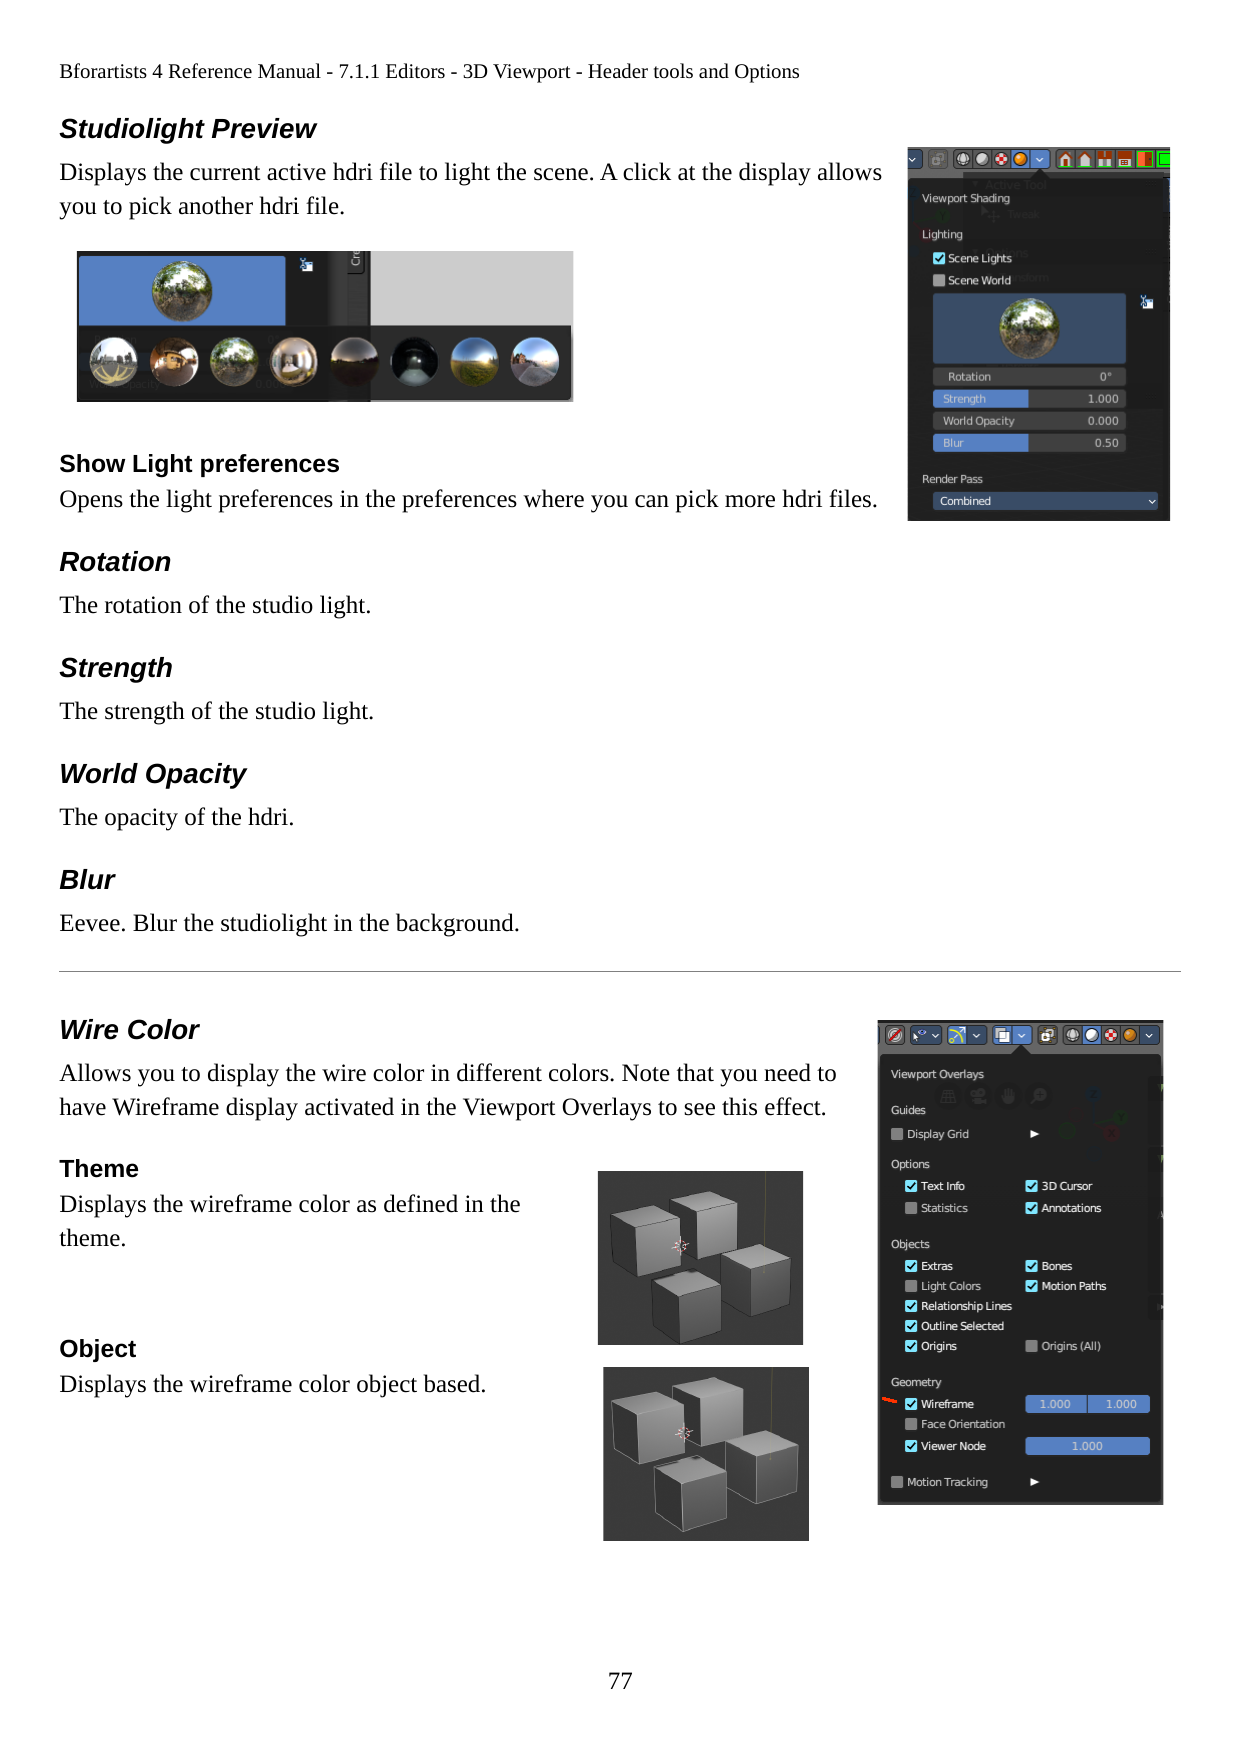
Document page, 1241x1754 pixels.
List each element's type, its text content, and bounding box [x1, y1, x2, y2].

subtitle Object [59, 1334, 877, 1362]
subtitle [1164, 1334, 1181, 1362]
text Opens the light preferences in the preferences where you can pick more hdri files. [59, 484, 907, 513]
subtitle Theme [59, 1154, 877, 1182]
text The rotation of the studio light. [59, 590, 1181, 619]
picture [76, 251, 574, 402]
subtitle Wire Color [59, 1013, 1181, 1045]
subtitle [1164, 1154, 1181, 1182]
picture [603, 1367, 809, 1541]
text [1164, 1189, 1181, 1252]
picture [907, 147, 1171, 521]
subtitle Show Light preferences [59, 449, 907, 478]
text Displays the wireframe color as defined in the theme. [59, 1189, 597, 1252]
text Eevee. Blur the studiolight in the background. [59, 908, 1181, 937]
text The opacity of the hdri. [59, 802, 1181, 831]
subtitle Blur [59, 863, 1181, 895]
picture [597, 1171, 804, 1345]
subtitle Strength [59, 652, 1181, 683]
text Displays the wireframe color object based. [59, 1369, 603, 1397]
text Displays the current active hdri file to light the scene. A click at the display allows you to pick another hdri file. [59, 157, 907, 220]
picture [877, 1020, 1164, 1505]
subtitle Rotation [59, 546, 1181, 577]
text Allows you to display the wire color in different colors. Note that you need to have Wireframe display activated in the Viewport Overlays to see this effect. [59, 1058, 877, 1121]
subtitle Studiolight Preview [59, 113, 1181, 144]
text The strength of the studio light. [59, 696, 1181, 725]
subtitle World Opacity [59, 757, 1181, 789]
text [804, 1189, 877, 1252]
text [809, 1369, 877, 1397]
